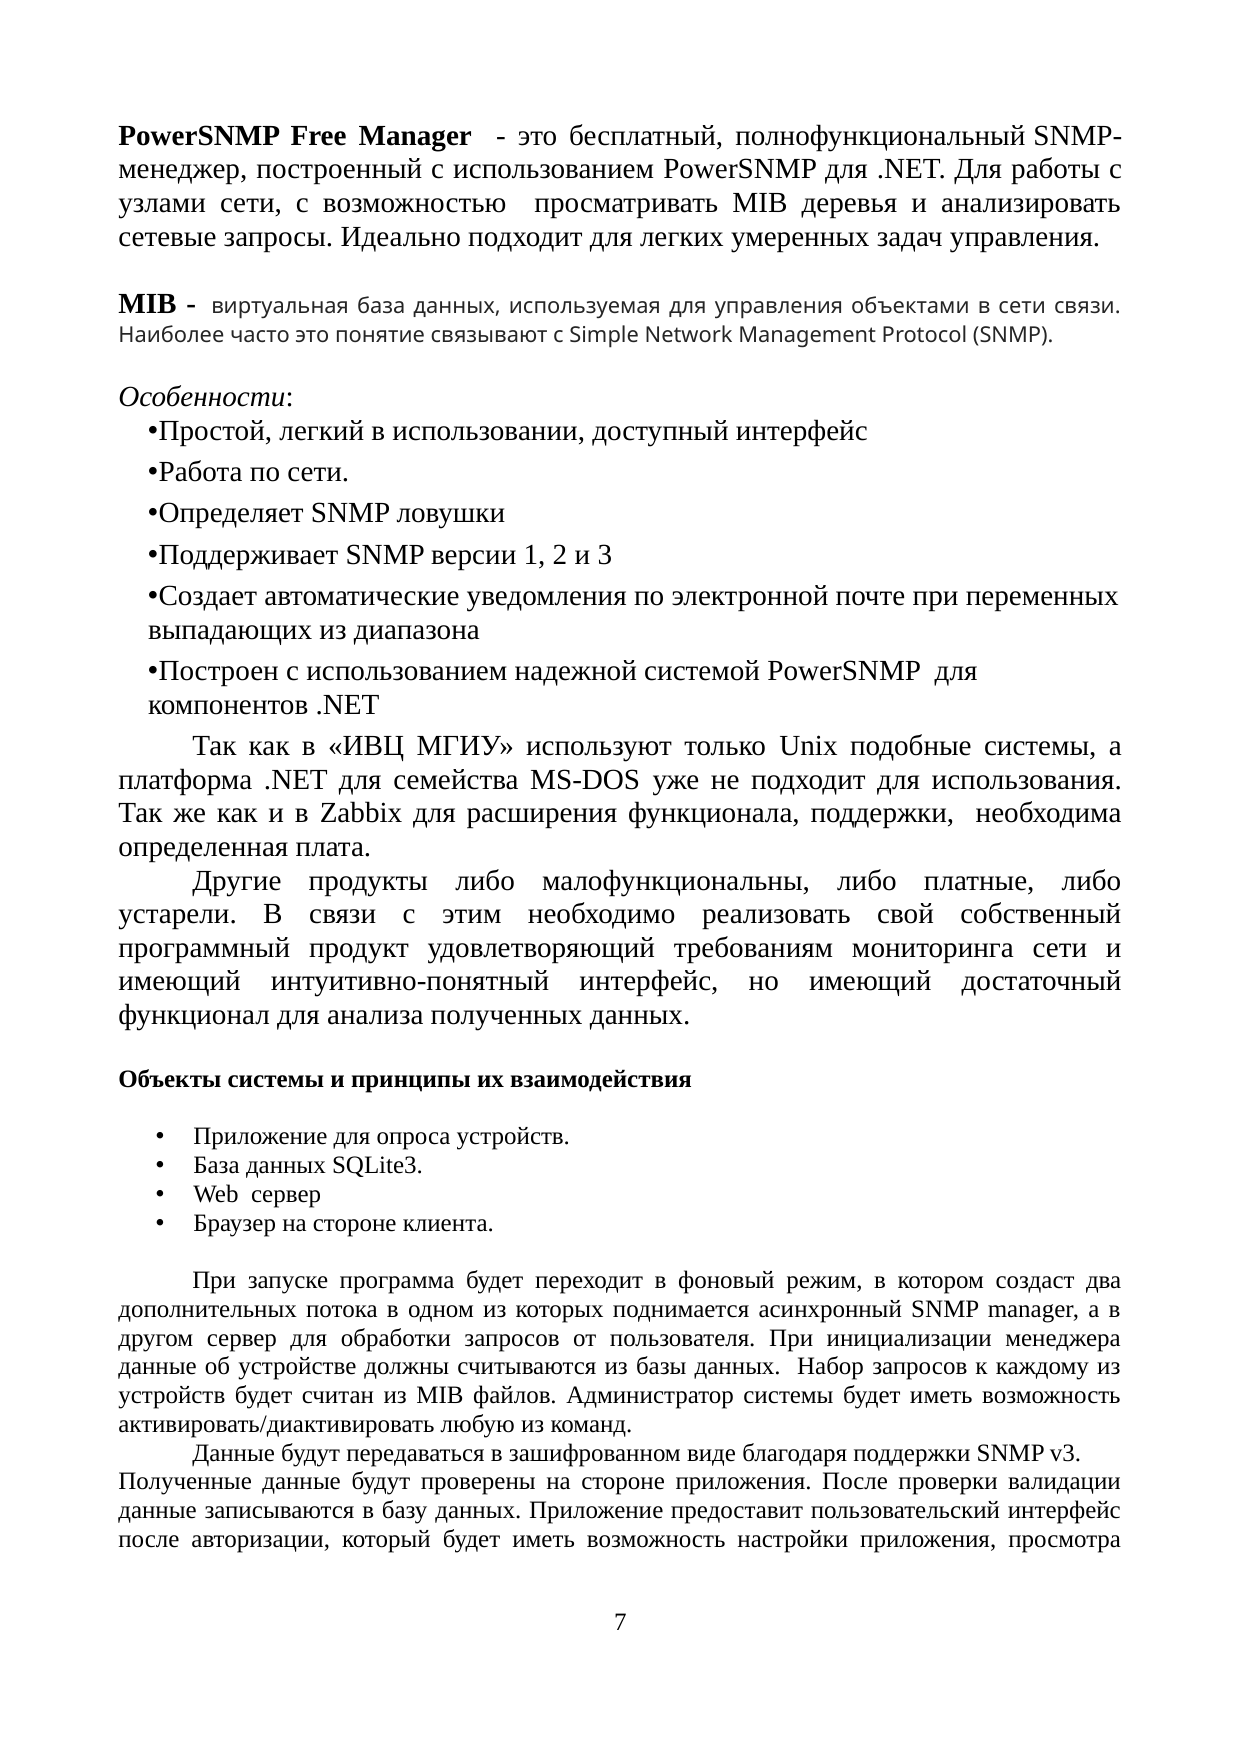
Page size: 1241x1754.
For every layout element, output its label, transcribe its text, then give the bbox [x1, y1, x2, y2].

list Работа по сети. [140, 454, 1122, 488]
list Приложение для опроса устройств. [156, 1121, 1122, 1150]
text Данные будут передаваться в зашифрованном виде благодаря поддержки SNMP v3. [118, 1438, 1122, 1466]
list Определяет SNMP ловушки [140, 496, 1122, 529]
text Так как в «ИВЦ МГИУ» используют только Unix подобные системы, а платформа .NET для семейства MS-DOS уже не подходит для использования. Так же как и в Zabbix для расширения функционала, поддержки, необходима определенная плата. [118, 728, 1122, 863]
list Браузер на стороне клиента. [156, 1208, 1122, 1236]
text Другие продукты либо малофункциональны, либо платные, либо устарели. В связи с этим необходимо реализовать свой собственный программный продукт удовлетворяющий требованиям мониторинга сети и имеющий интуитивно-понятный интерфейс, но имеющий достаточный функционал для анализа полученных данных. [118, 863, 1122, 1030]
list Поддерживает SNMP версии 1, 2 и 3 [140, 537, 1122, 571]
text PowerSNMP Free Manager - это бесплатный, полнофункциональный SNMP-менеджер, построенный с использованием PowerSNMP для .NET. Для работы с узлами сети, с возможностью просматривать MIB деревья и анализировать сетевые запросы. Идеально подходит для легких умеренных задач управления. [118, 118, 1122, 252]
subtitle Особенности: [118, 379, 1122, 413]
text MIB - виртуальная база данных, используемая для управления объектами в сети связи. Наиболее часто это понятие связывают с Simple Network Management Protocol (SNMP). [118, 286, 1122, 349]
list Web сервер [156, 1179, 1122, 1208]
text Полученные данные будут проверены на стороне приложения. После проверки валидации данные записываются в базу данных. Приложение предоставит пользовательский интерфейс после авторизации, который будет иметь возможность настройки приложения, просмотра [118, 1466, 1122, 1553]
text При запуске программа будет переходит в фоновый режим, в котором создаст два дополнительных потока в одном из которых поднимается асинхронный SNMP manager, а в другом сервер для обработки запросов от пользователя. При инициализации менеджера данные об устройстве должны считываются из базы данных. Набор запросов к каждому из устройств будет считан из MIB файлов. Администратор системы будет иметь возможность активировать/диактивировать любую из команд. [118, 1265, 1122, 1438]
list Простой, легкий в использовании, доступный интерфейс [140, 413, 1122, 446]
list Создает автоматические уведомления по электронной почте при переменных выпадающих из диапазона [140, 578, 1122, 646]
list База данных SQLite3. [156, 1150, 1122, 1179]
list Построен с использованием надежной системой PowerSNMP для компонентов .NET [140, 653, 1122, 721]
text Объекты системы и принципы их взаимодействия [118, 1064, 1122, 1093]
